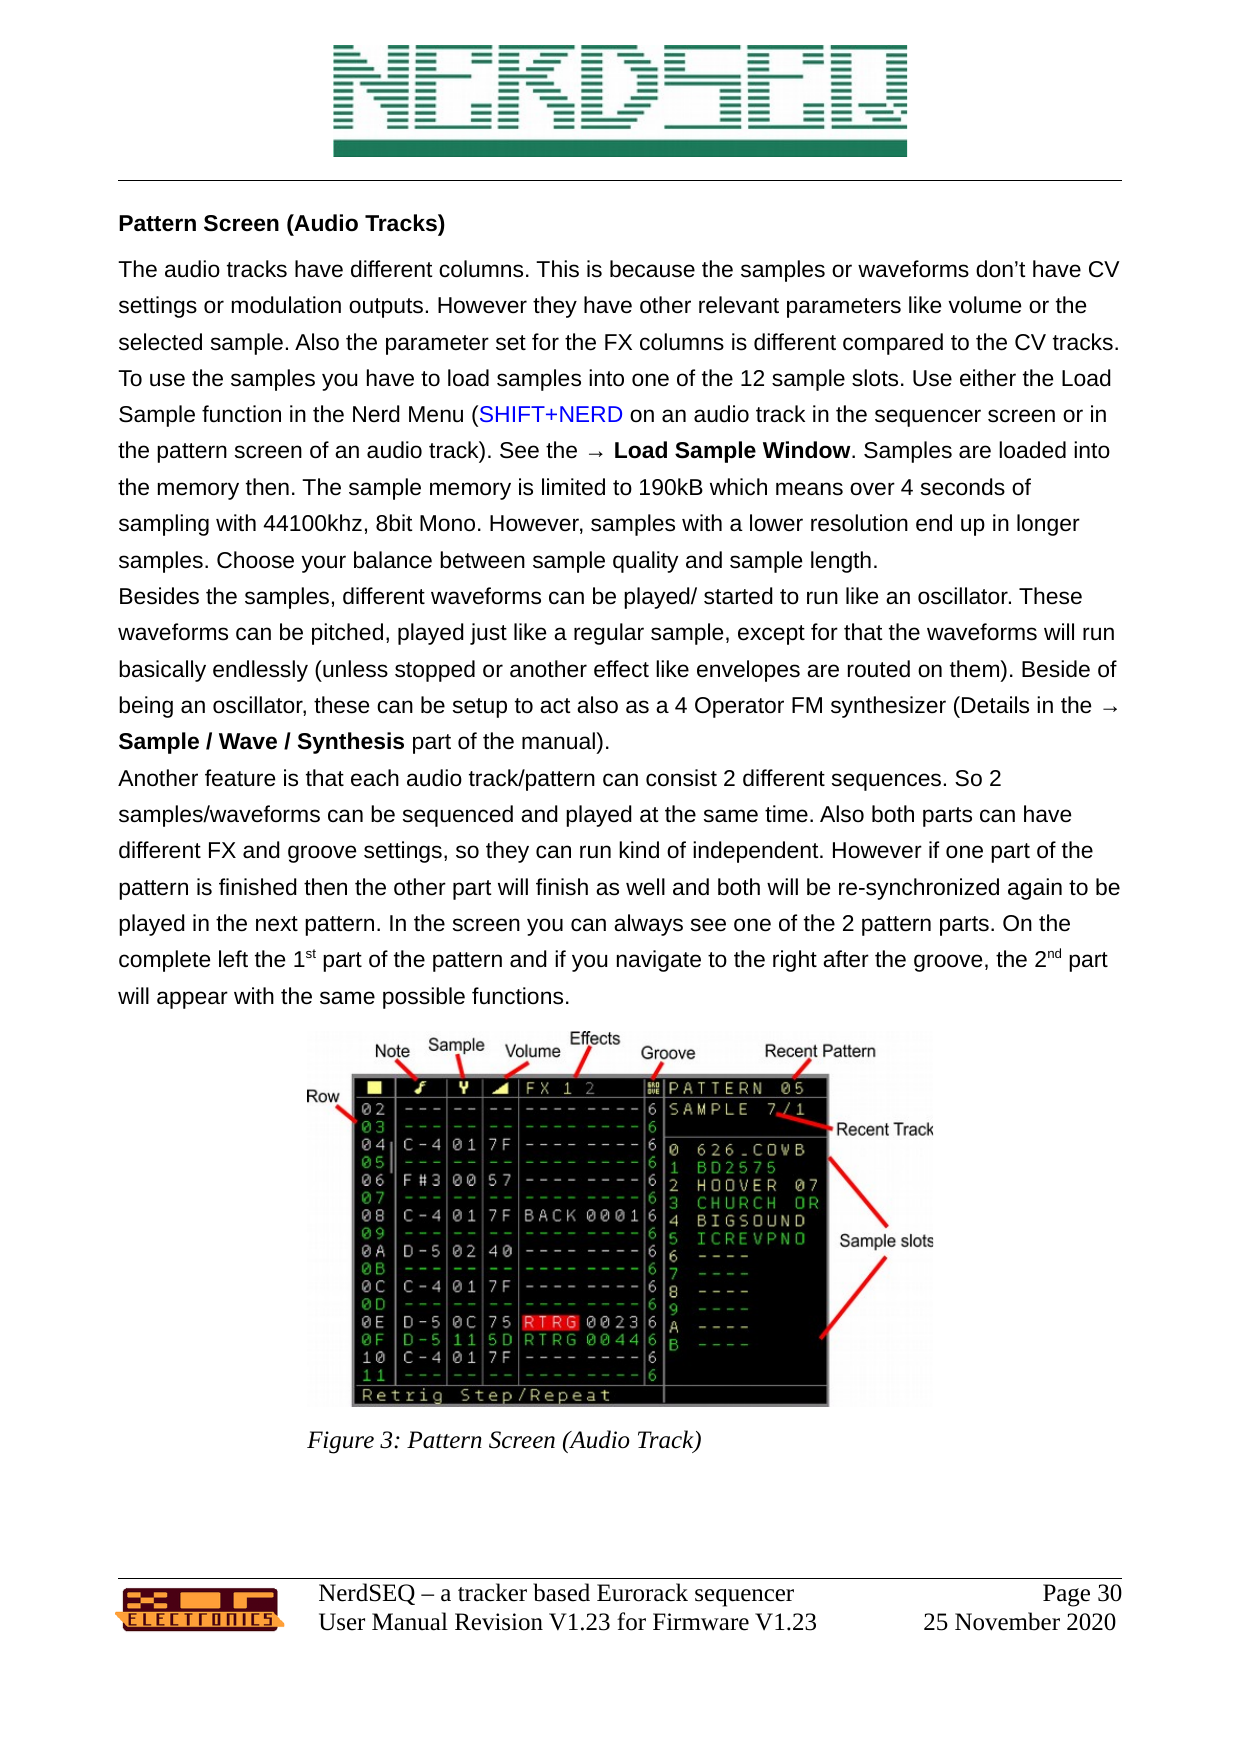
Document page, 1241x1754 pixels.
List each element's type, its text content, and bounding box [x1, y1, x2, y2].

text The audio tracks have different columns. This is because the samples or waveforms don’t have CV settings or modulation outputs. However they have other relevant parameters like volume or the selected sample. Also the parameter set for the FX columns is different compared to the CV tracks. [118, 256, 1122, 355]
picture [115, 1584, 285, 1634]
text Besides the samples, different waveforms can be played/ started to run like an oscillator. These waveforms can be pitched, played just like a regular sample, except for that the waveforms will run basically endlessly (unless stopped or another effect like envelopes are routed on them). Beside of being an oscillator, these can be setup to act also as a 4 Operator FM synthesizer (Details in the → Sample / Wave / Synthesis part of the manual). [118, 583, 1122, 755]
picture [333, 45, 908, 157]
picture [307, 1031, 934, 1407]
text Another feature is that each audio track/pattern can consist 2 different sequences. So 2 samples/waveforms can be sequenced and played at the same time. Also both parts can have different FX and groove settings, so they can run kind of independent. However if one part of the pattern is finished then the other part will finish as well and both will be re-synchronized again to be played in the next pattern. In the screen you can always see one of the 2 pattern parts. On the complete left the 1st part of the pattern and if you navigate to the right after the groove, the 2nd part will appear with the same possible functions. [118, 765, 1122, 1009]
text Pattern Screen (Audio Tracks) [118, 209, 1122, 236]
text To use the samples you have to load samples into one of the 12 sample slots. Use either the Load Sample function in the Nerd Menu (SHIFT+NERD on an audio track in the sequencer screen or in the pattern screen of an audio track). See the → Load Sample Window. Samples are loaded into the memory then. The sample memory is limited to 190kB which means over 4 seconds of sampling with 44100khz, 8bit Mono. However, samples with a lower resolution end up in longer samples. Choose your balance between sample quality and sample length. [118, 365, 1122, 573]
text Figure 3: Pattern Screen (Audio Track) [307, 1407, 933, 1454]
